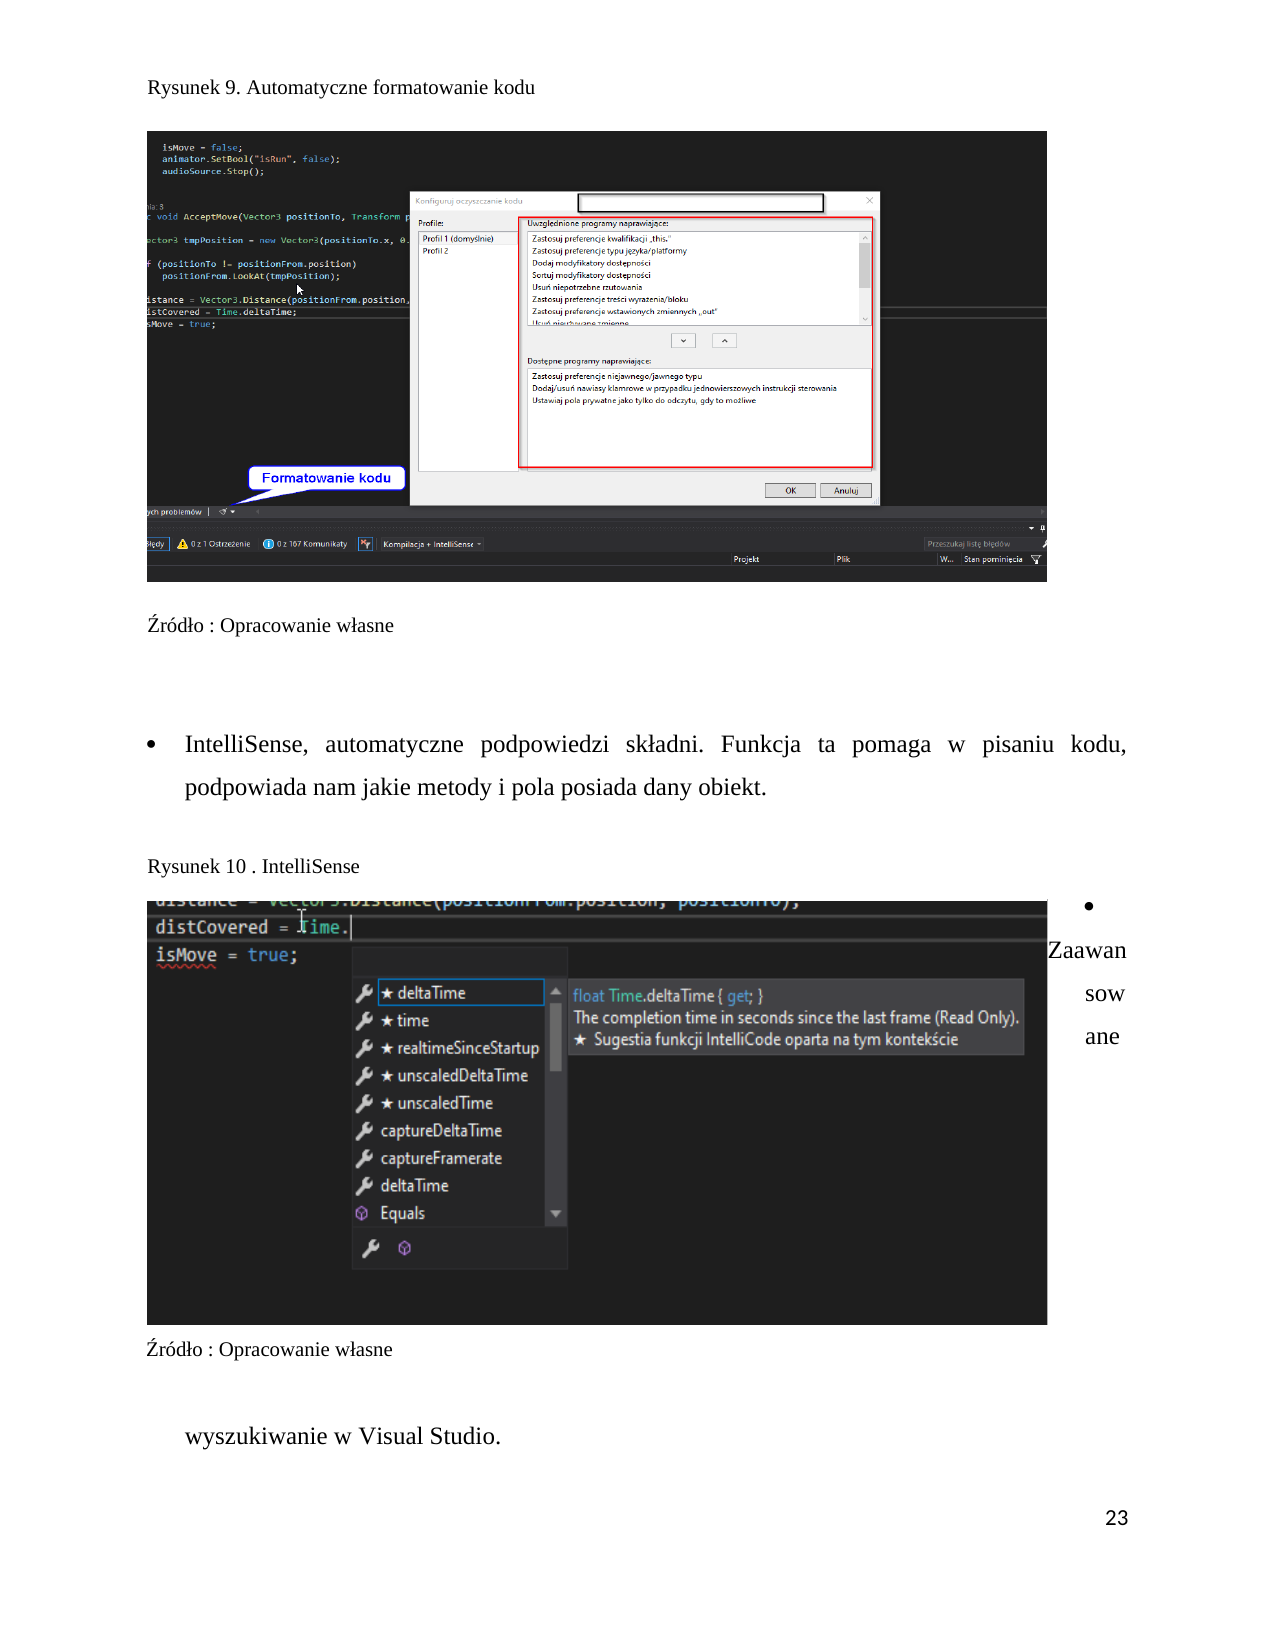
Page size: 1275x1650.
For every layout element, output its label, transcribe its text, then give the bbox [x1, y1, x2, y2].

list Źródło : Opracowanie własne [146, 1336, 1046, 1361]
list [146, 1361, 1046, 1421]
list IntelliSense, automatyczne podpowiedzi składni. Funkcja ta pomaga w pisaniu kodu, podpowiada nam jakie metody i pola posiada dany obiekt. [147, 729, 1128, 801]
text Rysunek 9. Automatyczne formatowanie kodu [147, 75, 1128, 99]
list Rysunek 10 . IntelliSense [147, 854, 1047, 878]
text Źródło : Opracowanie własne [147, 612, 1128, 637]
list Zaawansowane wyszukiwanie w Visual Studio. [147, 892, 1128, 1450]
list [147, 878, 1047, 901]
